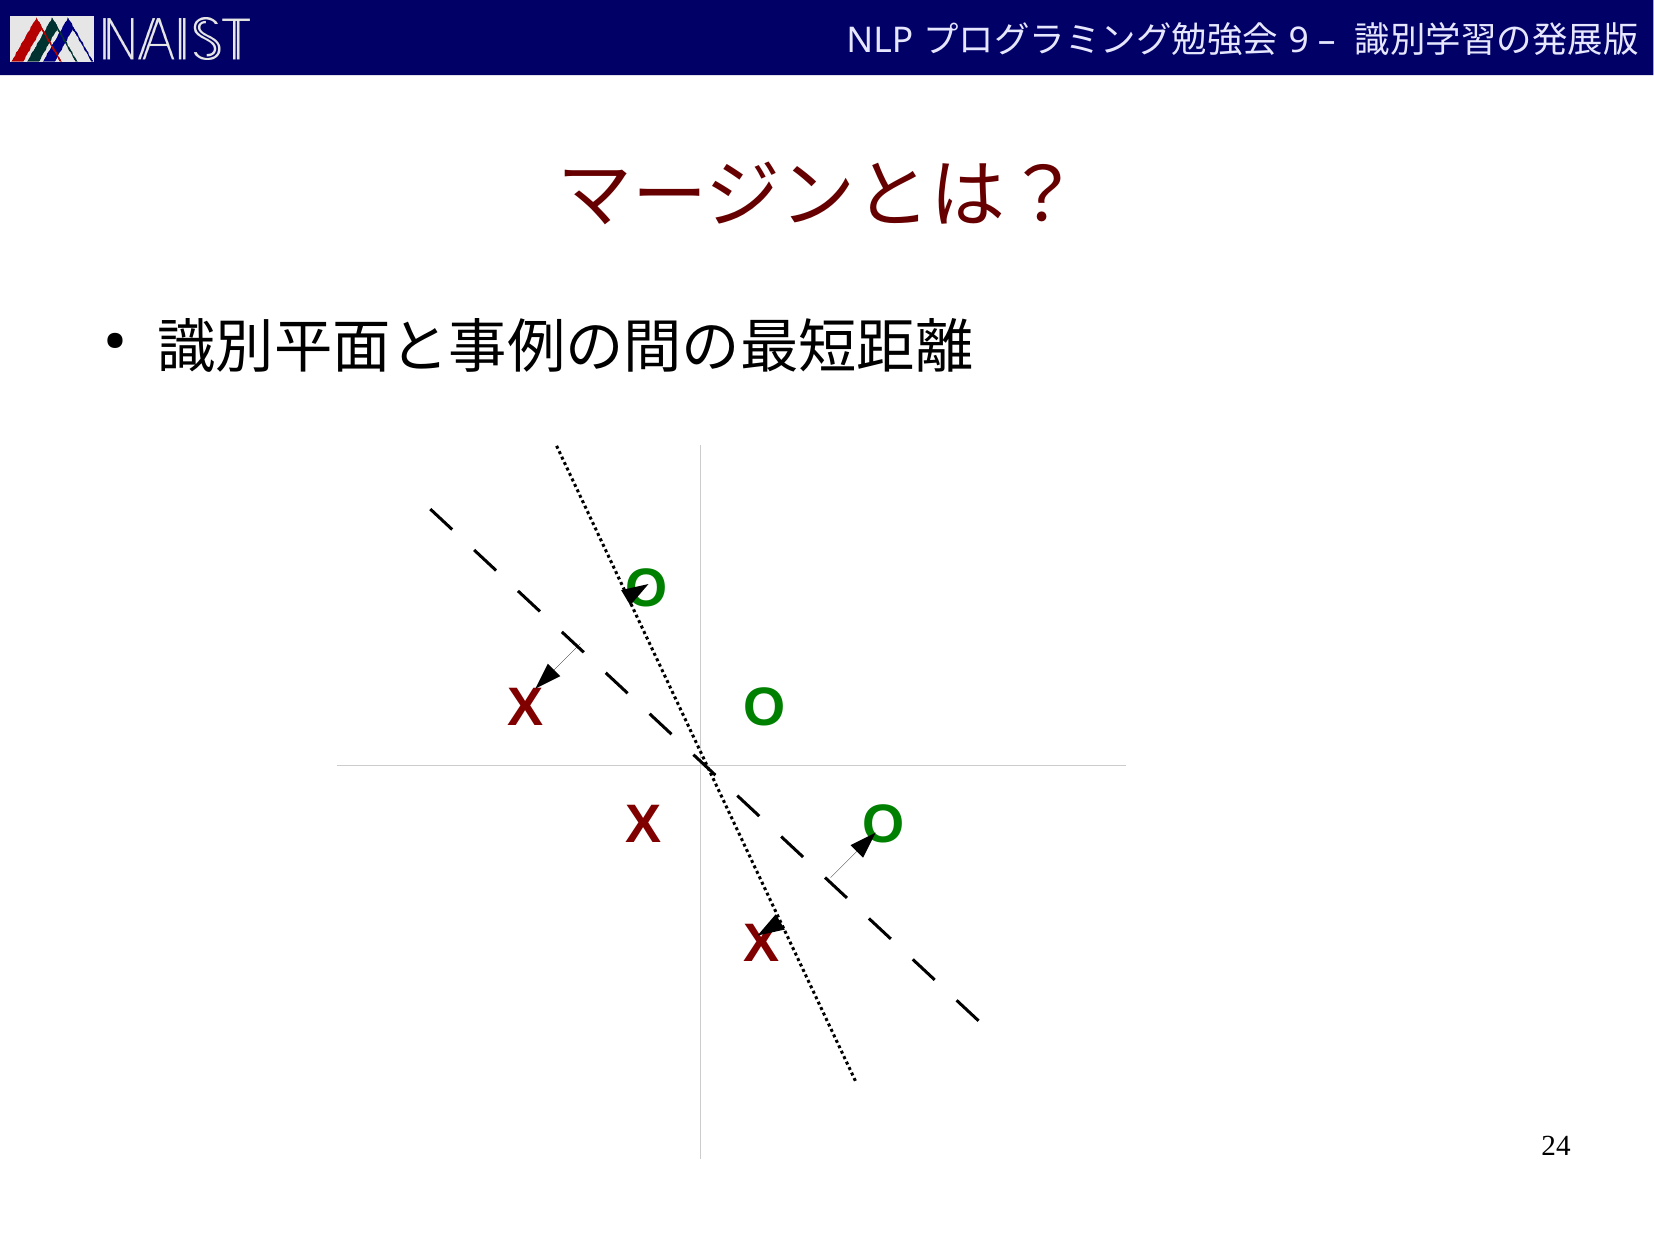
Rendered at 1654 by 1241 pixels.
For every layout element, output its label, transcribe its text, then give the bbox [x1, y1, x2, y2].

text_box X [729, 904, 796, 989]
text_box X [492, 668, 559, 744]
text_box O [729, 668, 802, 744]
text_box O [847, 786, 920, 862]
picture [10, 16, 94, 62]
picture [102, 17, 251, 60]
text_box O [611, 550, 683, 626]
title マージンとは？ [75, 92, 1564, 285]
text_box X [611, 786, 678, 862]
list 識別平面と事例の間の最短距離 [86, 300, 1576, 1119]
